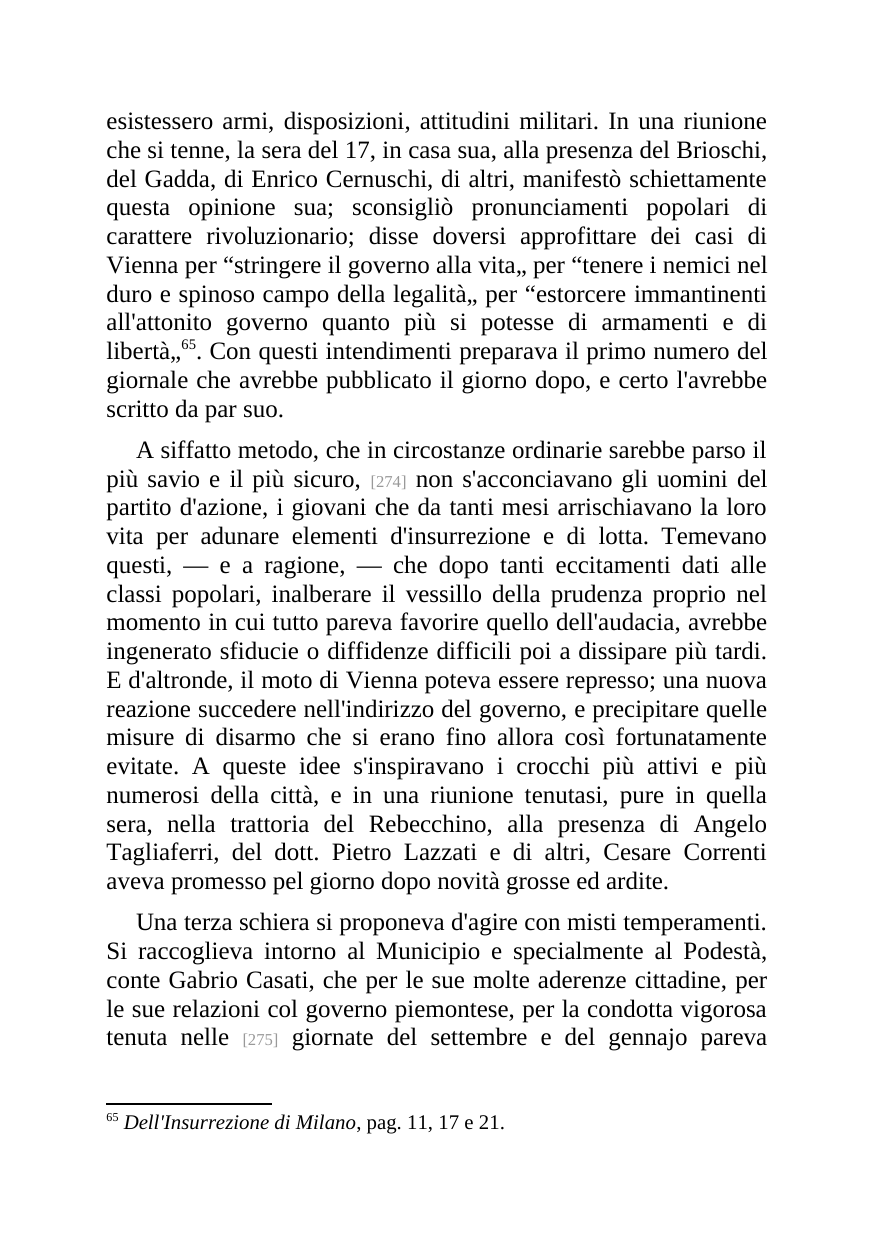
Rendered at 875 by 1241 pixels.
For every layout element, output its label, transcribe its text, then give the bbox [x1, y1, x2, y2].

text A siffatto metodo, che in circostanze ordinarie sarebbe parso il più savio e il più sicuro, [274] non s'acconciavano gli uomini del partito d'azione, i giovani che da tanti mesi arrischiavano la loro vita per adunare elementi d'insurrezione e di lotta. Temevano questi, — e a ragione, — che dopo tanti eccitamenti dati alle classi popolari, inalberare il vessillo della prudenza proprio nel momento in cui tutto pareva favorire quello dell'audacia, avrebbe ingenerato sfiducie o diffidenze difficili poi a dissipare più tardi. E d'altronde, il moto di Vienna poteva essere represso; una nuova reazione succedere nell'indirizzo del governo, e precipitare quelle misure di disarmo che si erano fino allora così fortunatamente evitate. A queste idee s'inspiravano i crocchi più attivi e più numerosi della città, e in una riunione tenutasi, pure in quella sera, nella trattoria del Rebecchino, alla presenza di Angelo Tagliaferri, del dott. Pietro Lazzati e di altri, Cesare Correnti aveva promesso pel giorno dopo novità grosse ed ardite. [106, 435, 768, 895]
text esistessero armi, disposizioni, attitudini militari. In una riunione che si tenne, la sera del 17, in casa sua, alla presenza del Brioschi, del Gadda, di Enrico Cernuschi, di altri, manifestò schiettamente questa opinione sua; sconsigliò pronunciamenti popolari di carattere rivoluzionario; disse doversi approfittare dei casi di Vienna per “stringere il governo alla vita„ per “tenere i nemici nel duro e spinoso campo della legalità„ per “estorcere immantinenti all'attonito governo quanto più si potesse di armamenti e di libertà„. Con questi intendimenti preparava il primo numero del giornale che avrebbe pubblicato il giorno dopo, e certo l'avrebbe scritto da par suo. [106, 106, 768, 422]
text Dell'Insurrezione di Milano, pag. 11, 17 e 21. [106, 1110, 768, 1134]
text Una terza schiera si proponeva d'agire con misti temperamenti. Si raccoglieva intorno al Municipio e specialmente al Podestà, conte Gabrio Casati, che per le sue molte aderenze cittadine, per le sue relazioni col governo piemontese, per la condotta vigorosa tenuta nelle [275] giornate del settembre e del gennajo pareva [106, 907, 768, 1051]
